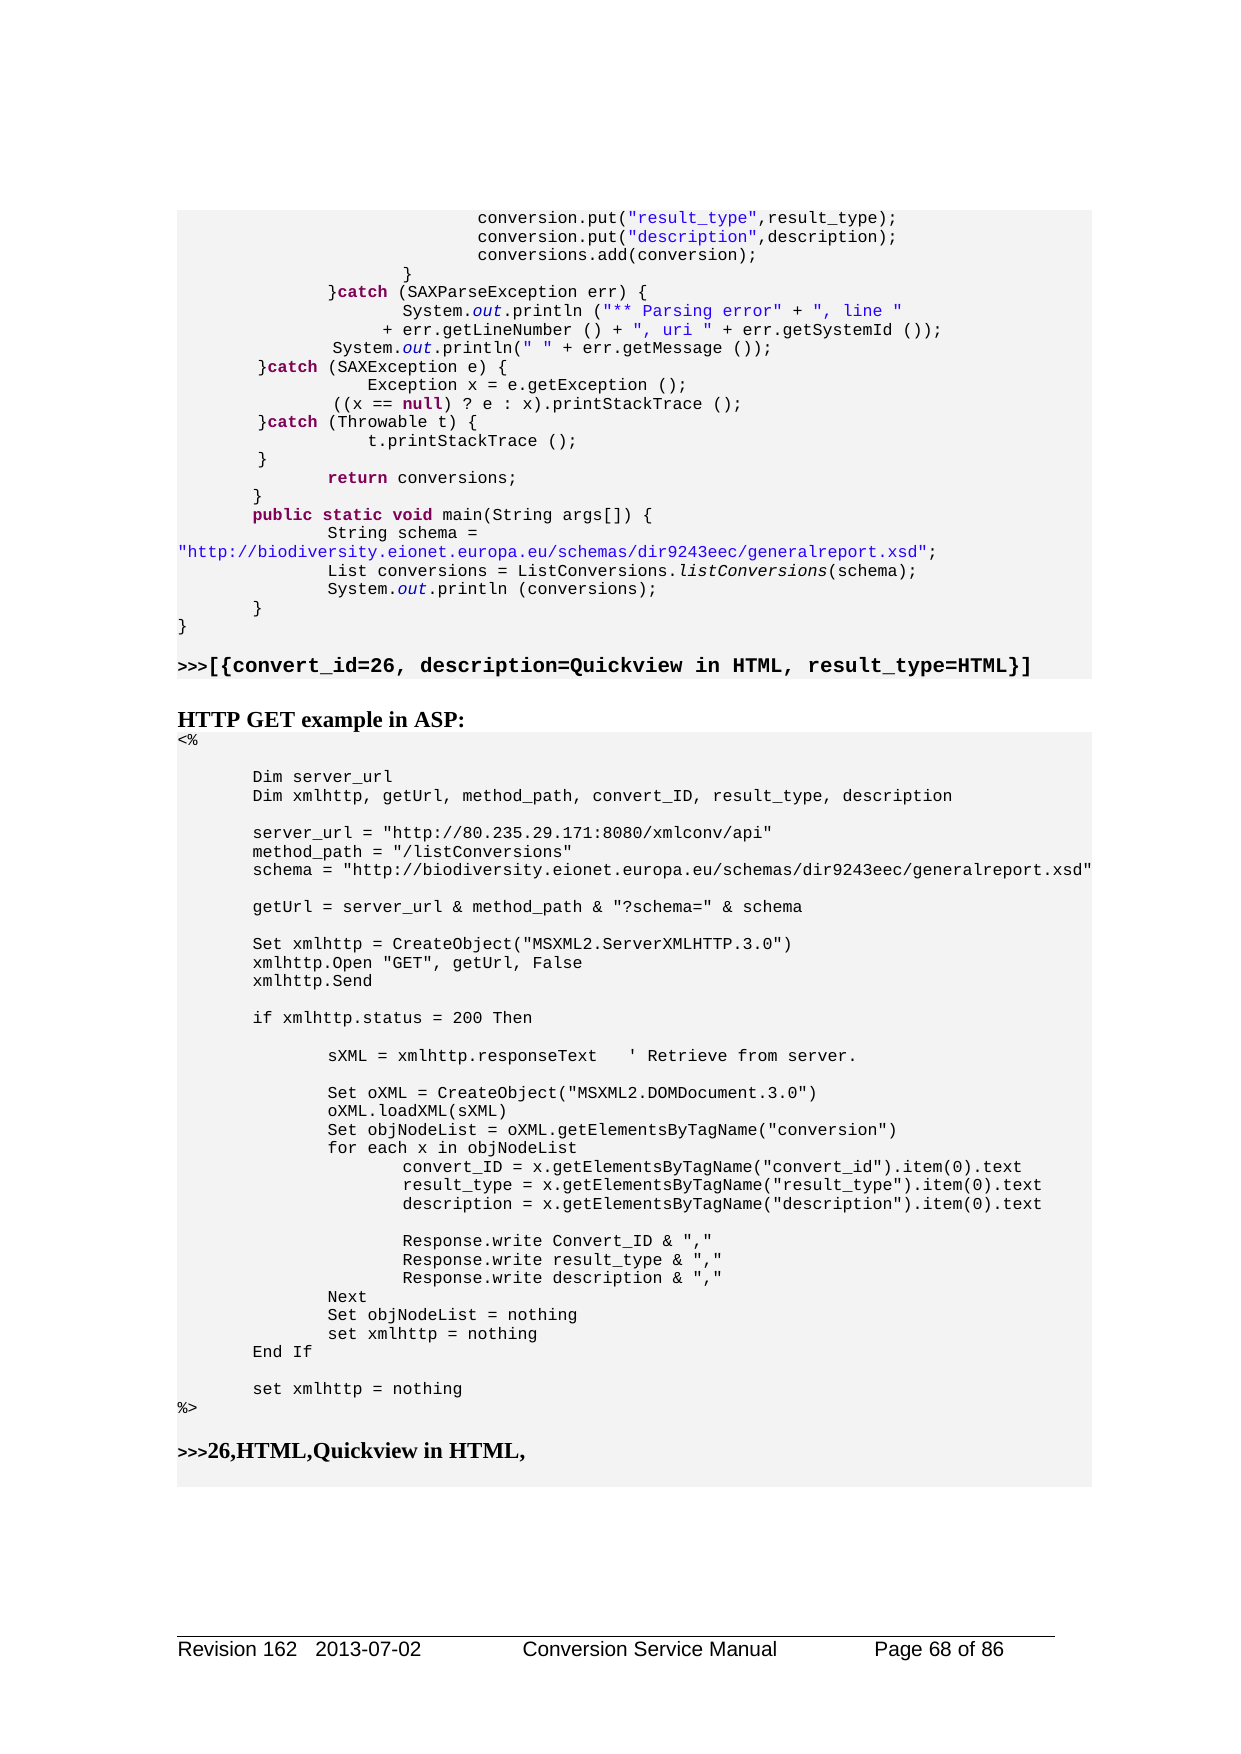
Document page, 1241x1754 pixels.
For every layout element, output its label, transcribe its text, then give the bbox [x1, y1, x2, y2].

list } [177, 451, 1092, 470]
list + err.getLineNumber () + ", uri " + err.getSystemId ()); [177, 321, 1092, 340]
text Set objNodeList = nothing [177, 1307, 1092, 1326]
list Exception x = e.getException (); [177, 377, 1092, 396]
text Response.write description & "," [177, 1270, 1092, 1288]
list System.out.println (conversions); [177, 581, 1092, 599]
list } [177, 599, 1092, 618]
list conversion.put("result_type",result_type); [177, 210, 1092, 229]
text getUrl = server_url & method_path & "?schema=" & schema [177, 899, 1092, 918]
text Set objNodeList = oXML.getElementsByTagName("conversion") [177, 1122, 1092, 1140]
list conversion.put("description",description); [177, 229, 1092, 247]
list }catch (Throwable t) { [177, 414, 1092, 433]
text Response.write result_type & "," [177, 1251, 1092, 1270]
list } [177, 488, 1092, 507]
list conversions.add(conversion); [177, 247, 1092, 266]
list System.out.println ("** Parsing error" + ", line " [177, 303, 1092, 321]
text Response.write Convert_ID & "," [177, 1233, 1092, 1251]
text >>>[{convert_id=26, description=Quickview in HTML, result_type=HTML}] [177, 655, 1092, 679]
list System.out.println(" " + err.getMessage ()); [177, 340, 1092, 358]
text set xmlhttp = nothing [177, 1326, 1092, 1344]
text description = x.getElementsByTagName("description").item(0).text [177, 1196, 1092, 1214]
text Next [177, 1288, 1092, 1307]
text sXML = xmlhttp.responseText ' Retrieve from server. [177, 1047, 1092, 1066]
text Set xmlhttp = CreateObject("MSXML2.ServerXMLHTTP.3.0") [177, 936, 1092, 955]
list }catch (SAXException e) { [177, 358, 1092, 377]
text xmlhttp.Open "GET", getUrl, False [177, 955, 1092, 973]
text schema = "http://biodiversity.eionet.europa.eu/schemas/dir9243eec/generalreport.xsd" [177, 862, 1092, 881]
list } [177, 266, 1092, 284]
list } [177, 618, 1092, 637]
text oXML.loadXML(sXML) [177, 1103, 1092, 1122]
text for each x in objNodeList [177, 1140, 1092, 1159]
list List conversions = ListConversions.listConversions(schema); [177, 562, 1092, 581]
list return conversions; [177, 470, 1092, 488]
text if xmlhttp.status = 200 Then [177, 1010, 1092, 1029]
text End If [177, 1344, 1092, 1363]
list ((x == null) ? e : x).printStackTrace (); [177, 396, 1092, 414]
text method_path = "/listConversions" [177, 843, 1092, 862]
text %> [177, 1400, 1092, 1418]
text Dim server_url [177, 769, 1092, 788]
text convert_ID = x.getElementsByTagName("convert_id").item(0).text [177, 1159, 1092, 1177]
text Set oXML = CreateObject("MSXML2.DOMDocument.3.0") [177, 1084, 1092, 1103]
text Dim xmlhttp, getUrl, method_path, convert_ID, result_type, description [177, 788, 1092, 806]
list t.printStackTrace (); [177, 433, 1092, 451]
text result_type = x.getElementsByTagName("result_type").item(0).text [177, 1177, 1092, 1196]
text server_url = "http://80.235.29.171:8080/xmlconv/api" [177, 825, 1092, 843]
text xmlhttp.Send [177, 973, 1092, 992]
text HTTP GET example in ASP: [177, 706, 1092, 732]
text set xmlhttp = nothing [177, 1381, 1092, 1400]
list }catch (SAXParseException err) { [177, 284, 1092, 303]
list <% [177, 732, 1092, 751]
text >>>26,HTML,Quickview in HTML, [177, 1437, 1092, 1463]
list String schema = "http://biodiversity.eionet.europa.eu/schemas/dir9243eec/generalreport.xsd"; [177, 525, 1092, 562]
list public static void main(String args[]) { [177, 507, 1092, 525]
